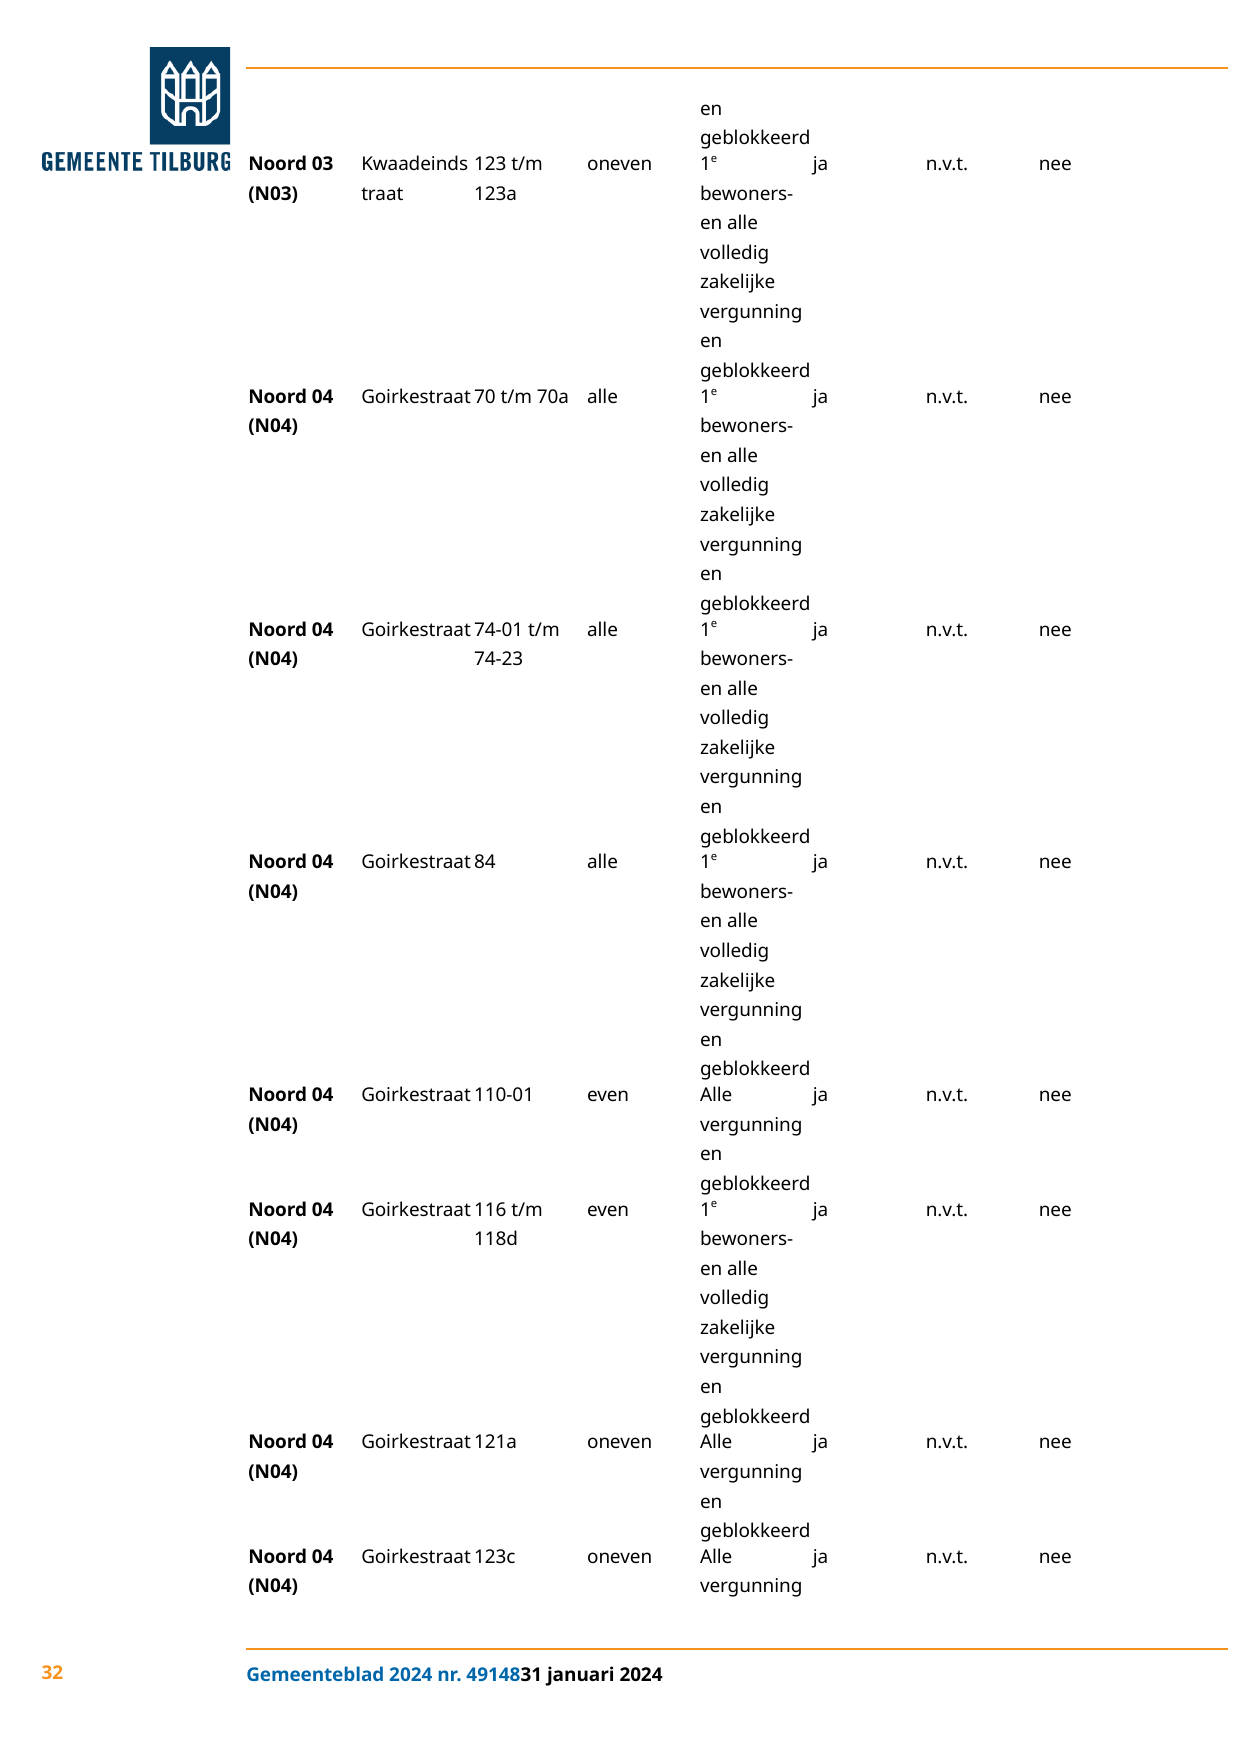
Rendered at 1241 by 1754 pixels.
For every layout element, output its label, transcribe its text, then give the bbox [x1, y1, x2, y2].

table_cell 121a [474, 1429, 587, 1543]
table_cell ja [813, 383, 926, 616]
table_cell [361, 95, 474, 150]
table_cell Noord 04 (N04) [248, 1196, 361, 1429]
table_cell n.v.t. [926, 1196, 1038, 1429]
table_cell Noord 04 (N04) [248, 616, 361, 848]
table_cell en geblokkeerd [700, 95, 813, 150]
table_cell n.v.t. [926, 1081, 1038, 1196]
table_cell ja [813, 616, 926, 848]
table_cell ja [813, 1543, 926, 1598]
table_cell 123 t/m 123a [474, 150, 587, 383]
table_cell Goirkestraat [361, 1081, 474, 1196]
table_cell 1e bewoners- en alle volledig zakelijke vergunningen geblokkeerd [700, 150, 813, 383]
table_cell nee [1039, 1196, 1152, 1429]
table_cell n.v.t. [926, 1543, 1038, 1598]
table_cell Alle vergunning [700, 1543, 813, 1598]
table_cell oneven [587, 1543, 700, 1598]
table_cell Noord 04 (N04) [248, 383, 361, 616]
table_cell [926, 95, 1038, 150]
table_cell Alle vergunningen geblokkeerd [700, 1429, 813, 1543]
table_cell Goirkestraat [361, 1543, 474, 1598]
table_cell n.v.t. [926, 383, 1038, 616]
table_cell 1e bewoners- en alle volledig zakelijke vergunningen geblokkeerd [700, 1196, 813, 1429]
picture [41, 47, 231, 172]
table_cell nee [1039, 1543, 1152, 1598]
table_cell Goirkestraat [361, 1429, 474, 1543]
table_cell even [587, 1196, 700, 1429]
table_cell 1e bewoners- en alle volledig zakelijke vergunningen geblokkeerd [700, 616, 813, 848]
table_cell n.v.t. [926, 616, 1038, 848]
table_cell Goirkestraat [361, 1196, 474, 1429]
table_cell Noord 04 (N04) [248, 1081, 361, 1196]
table_cell nee [1039, 1429, 1152, 1543]
table_cell Alle vergunningen geblokkeerd [700, 1081, 813, 1196]
table_cell nee [1039, 1081, 1152, 1196]
table_cell 70 t/m 70a [474, 383, 587, 616]
table_cell nee [1039, 616, 1152, 848]
table_cell oneven [587, 150, 700, 383]
table_cell ja [813, 1429, 926, 1543]
table_cell even [587, 1081, 700, 1196]
table_cell Goirkestraat [361, 616, 474, 848]
table_cell [248, 95, 361, 150]
table_cell Noord 03 (N03) [248, 150, 361, 383]
table_cell ja [813, 1196, 926, 1429]
table_cell Noord 04 (N04) [248, 849, 361, 1081]
table_cell Goirkestraat [361, 383, 474, 616]
table_cell [813, 95, 926, 150]
table_cell ja [813, 150, 926, 383]
table_cell 116 t/m 118d [474, 1196, 587, 1429]
table_cell ja [813, 849, 926, 1081]
table_cell 110-01 [474, 1081, 587, 1196]
table_cell nee [1039, 383, 1152, 616]
table_cell nee [1039, 849, 1152, 1081]
table_cell n.v.t. [926, 1429, 1038, 1543]
table_cell alle [587, 616, 700, 848]
table_cell 123c [474, 1543, 587, 1598]
table_cell n.v.t. [926, 150, 1038, 383]
table_cell Noord 04 (N04) [248, 1543, 361, 1598]
table_cell Noord 04 (N04) [248, 1429, 361, 1543]
table_cell oneven [587, 1429, 700, 1543]
table_cell 84 [474, 849, 587, 1081]
table_cell 1e bewoners- en alle volledig zakelijke vergunningen geblokkeerd [700, 849, 813, 1081]
table_cell Goirkestraat [361, 849, 474, 1081]
table_cell alle [587, 383, 700, 616]
table_cell [587, 95, 700, 150]
table_cell n.v.t. [926, 849, 1038, 1081]
table_cell ja [813, 1081, 926, 1196]
table_cell alle [587, 849, 700, 1081]
table_cell Kwaadeindstraat [361, 150, 474, 383]
table_cell [474, 95, 587, 150]
table_cell 1e bewoners- en alle volledig zakelijke vergunningen geblokkeerd [700, 383, 813, 616]
table_cell nee [1039, 150, 1152, 383]
table_cell [1039, 95, 1152, 150]
table_cell 74-01 t/m 74-23 [474, 616, 587, 848]
